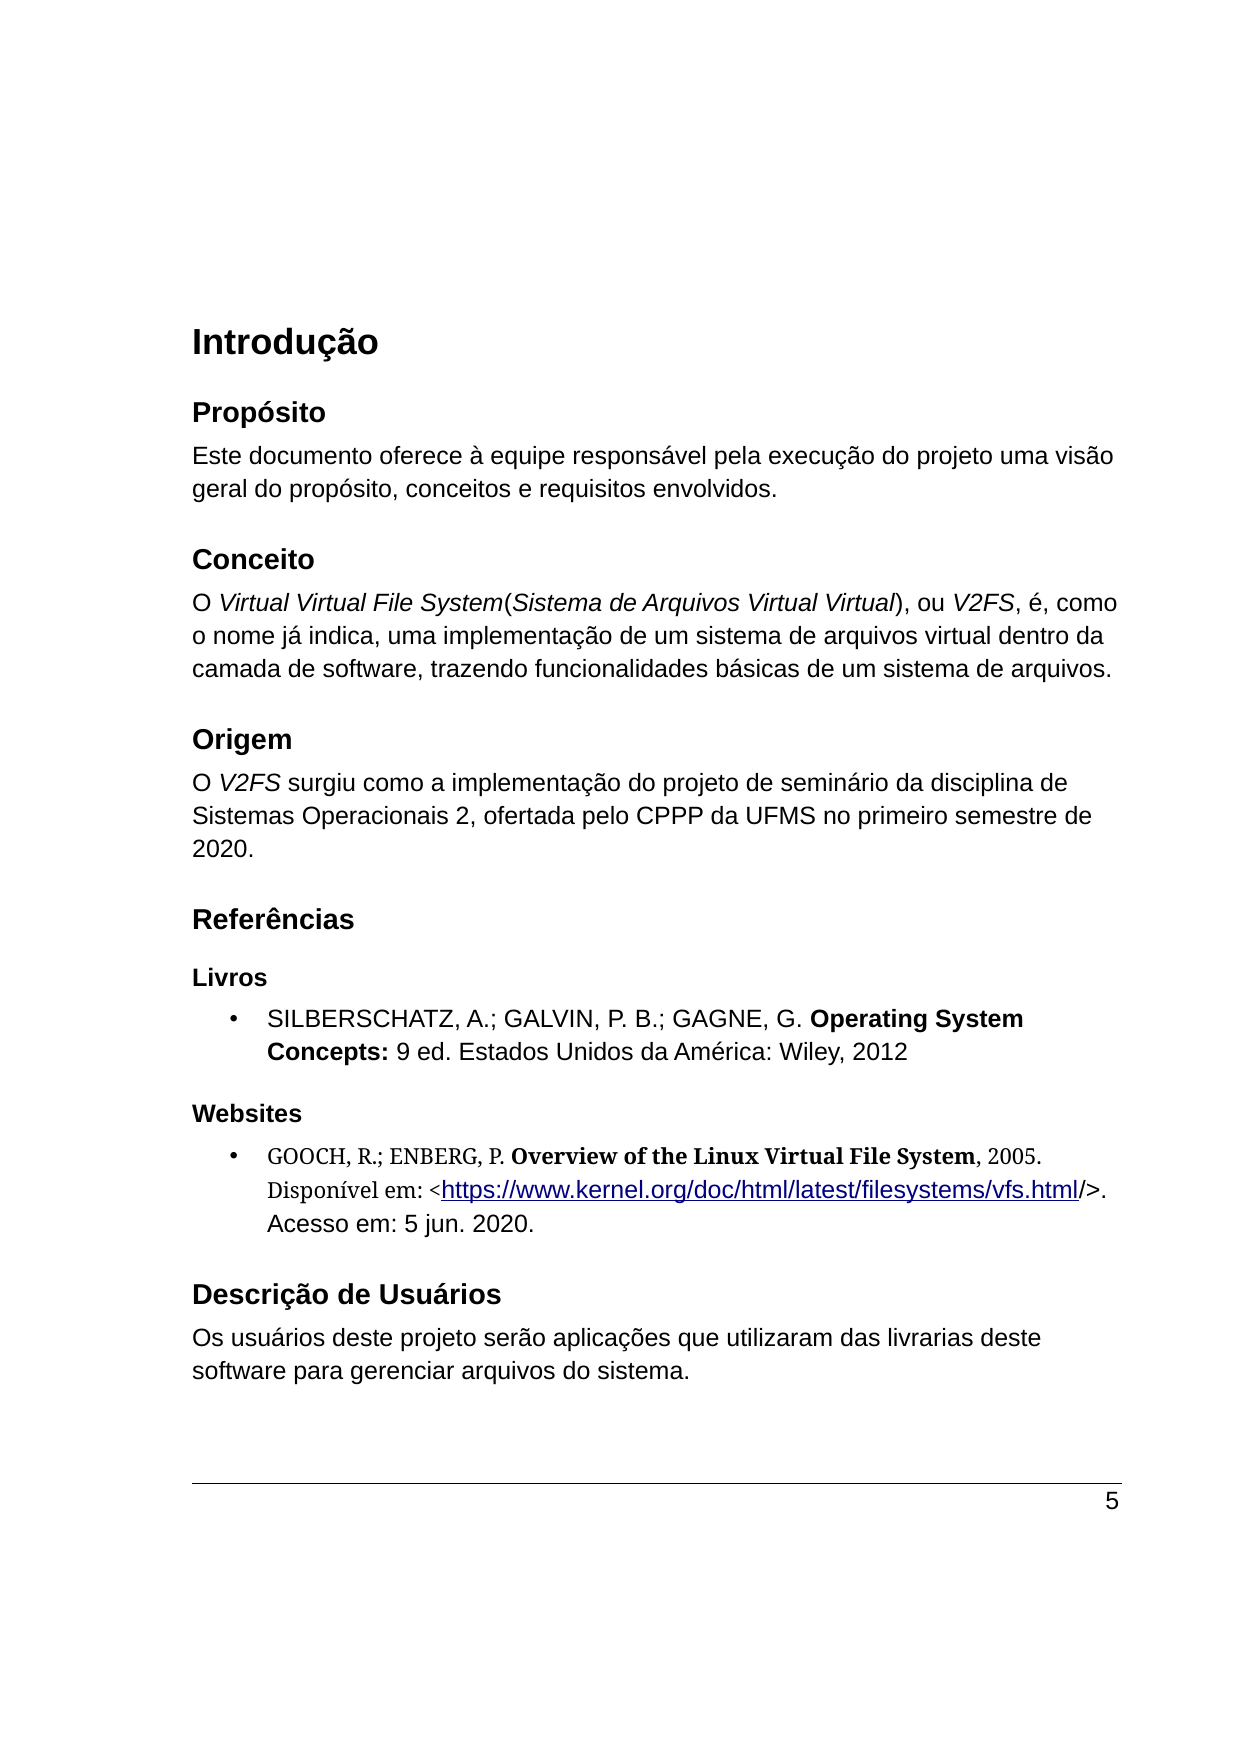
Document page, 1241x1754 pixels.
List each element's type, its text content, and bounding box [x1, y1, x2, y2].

text Este documento oferece à equipe responsável pela execução do projeto uma visão geral do propósito, conceitos e requisitos envolvidos. [192, 441, 1122, 503]
text O Virtual Virtual File System(Sistema de Arquivos Virtual Virtual), ou V2FS, é, como o nome já indica, uma implementação de um sistema de arquivos virtual dentro da camada de software, trazendo funcionalidades básicas de um sistema de arquivos. [192, 588, 1122, 683]
subtitle Descrição de Usuários [192, 1278, 1122, 1311]
list GOOCH, R.; ENBERG, P. Overview of the Linux Virtual File System, 2005. Disponível em: <https://www.kernel.org/doc/html/latest/filesystems/vfs.html/>. Acesso em: 5 jun. 2020. [229, 1141, 1122, 1238]
text O V2FS surgiu como a implementação do projeto de seminário da disciplina de Sistemas Operacionais 2, ofertada pelo CPPP da UFMS no primeiro semestre de 2020. [192, 768, 1122, 863]
subtitle Introdução [192, 320, 1122, 362]
subtitle Referências [192, 902, 1122, 935]
subtitle Propósito [192, 395, 1122, 428]
list SILBERSCHATZ, A.; GALVIN, P. B.; GAGNE, G. Operating System Concepts: 9 ed. Estados Unidos da América: Wiley, 2012 [229, 1004, 1122, 1066]
text Os usuários deste projeto serão aplicações que utilizaram das livrarias deste software para gerenciar arquivos do sistema. [192, 1323, 1122, 1385]
subtitle Conceito [192, 542, 1122, 575]
subtitle Livros [192, 962, 1122, 991]
subtitle Websites [192, 1099, 1122, 1128]
subtitle Origem [192, 722, 1122, 755]
